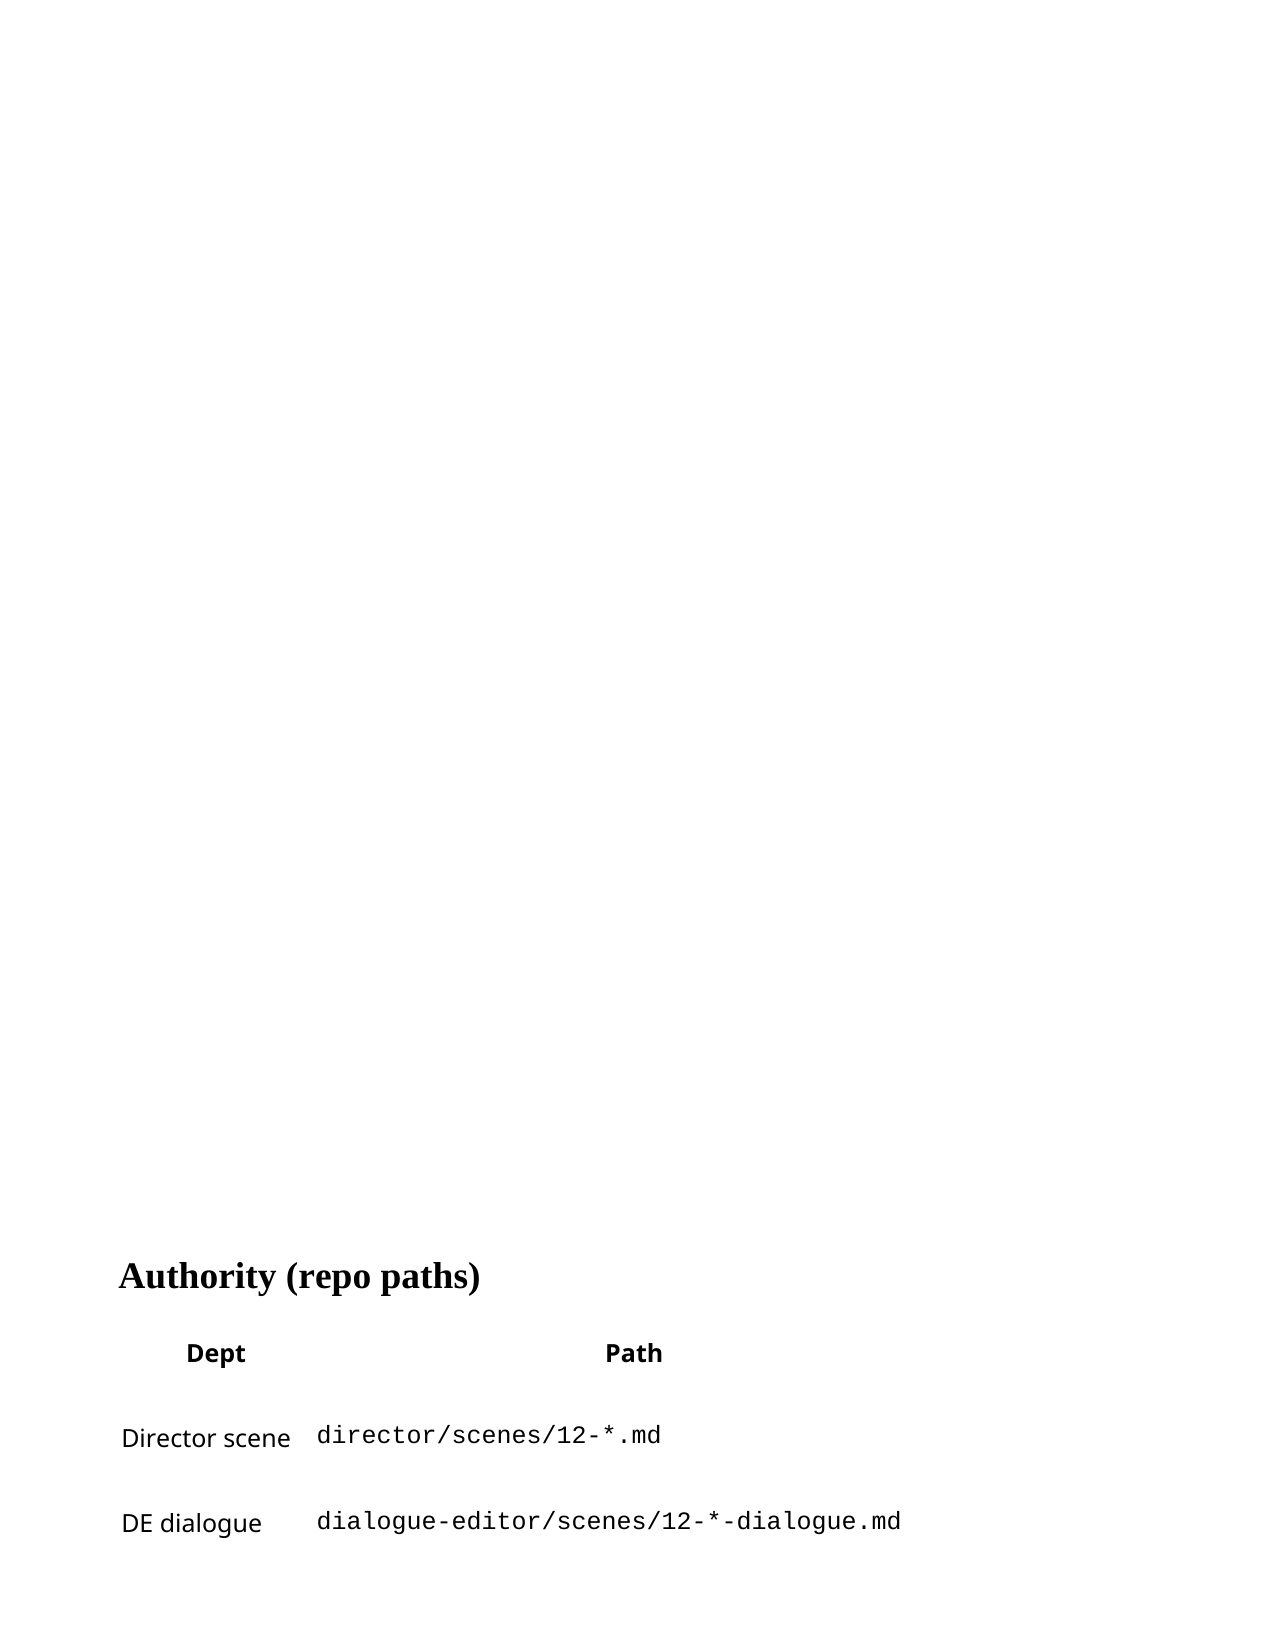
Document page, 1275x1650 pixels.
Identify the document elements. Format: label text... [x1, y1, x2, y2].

table_cell Director scene [118, 1418, 313, 1502]
table_header Dept [118, 1332, 313, 1417]
subtitle Authority (repo paths) [118, 1253, 1216, 1296]
table_header Path [314, 1332, 954, 1417]
table_cell dialogue-editor/scenes/12-*-dialogue.md [314, 1503, 954, 1588]
table_cell director/scenes/12-*.md [314, 1418, 954, 1502]
table_cell DE dialogue [118, 1503, 313, 1588]
